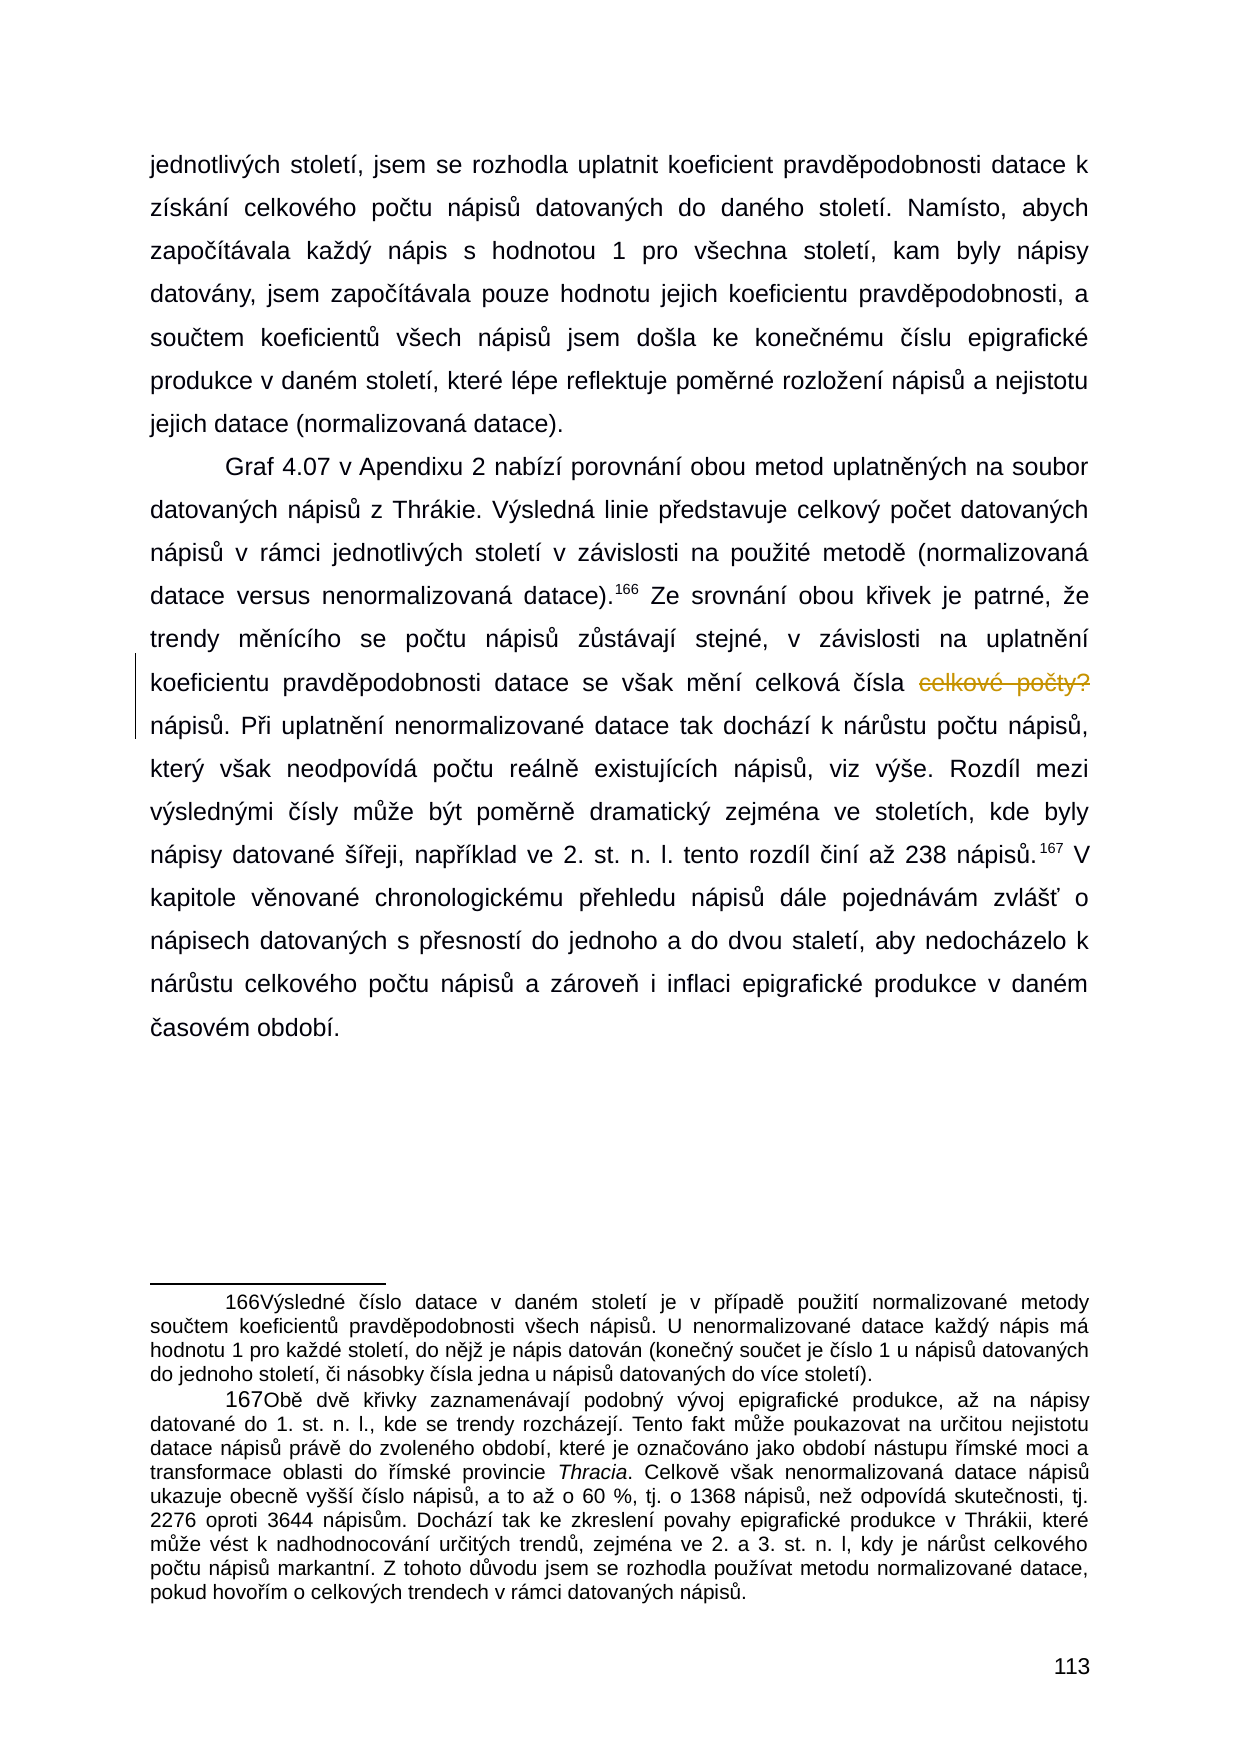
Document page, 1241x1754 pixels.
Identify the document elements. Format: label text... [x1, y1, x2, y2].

text Graf 4.07 v Apendixu 2 nabízí porovnání obou metod uplatněných na soubor datovaných nápisů z Thrákie. Výsledná linie představuje celkový počet datovaných nápisů v rámci jednotlivých století v závislosti na použité metodě (normalizovaná datace versus nenormalizovaná datace). Ze srovnání obou křivek je patrné, že trendy měnícího se počtu nápisů zůstávají stejné, v závislosti na uplatnění koeficientu pravděpodobnosti datace se však mění celková čísla nápisů. Při uplatnění nenormalizované datace tak dochází k nárůstu počtu nápisů, který však neodpovídá počtu reálně existujících nápisů, viz výše. Rozdíl mezi výslednými čísly může být poměrně dramatický zejména ve stoletích, kde byly nápisy datované šířeji, například ve 2. st. n. l. tento rozdíl činí až 238 nápisů. V kapitole věnované chronologickému přehledu nápisů dále pojednávám zvlášť o nápisech datovaných s přesností do jednoho a do dvou staletí, aby nedocházelo k nárůstu celkového počtu nápisů a zároveň i inflaci epigrafické produkce v daném časovém období. [150, 452, 1090, 1041]
text Výsledné číslo datace v daném století je v případě použití normalizované metody součtem koeficientů pravděpodobnosti všech nápisů. U nenormalizované datace každý nápis má hodnotu 1 pro každé století, do nějž je nápis datován (konečný součet je číslo 1 u nápisů datovaných do jednoho století, či násobky čísla jedna u nápisů datovaných do více století). [150, 1290, 1090, 1386]
text jednotlivých století, jsem se rozhodla uplatnit koeficient pravděpodobnosti datace k získání celkového počtu nápisů datovaných do daného století. Namísto, abych započítávala každý nápis s hodnotou 1 pro všechna století, kam byly nápisy datovány, jsem započítávala pouze hodnotu jejich koeficientu pravděpodobnosti, a součtem koeficientů všech nápisů jsem došla ke konečnému číslu epigrafické produkce v daném století, které lépe reflektuje poměrné rozložení nápisů a nejistotu jejich datace (normalizovaná datace). [150, 150, 1090, 437]
text Obě dvě křivky zaznamenávají podobný vývoj epigrafické produkce, až na nápisy datované do 1. st. n. l., kde se trendy rozcházejí. Tento fakt může poukazovat na určitou nejistotu datace nápisů právě do zvoleného období, které je označováno jako období nástupu římské moci a transformace oblasti do římské provincie Thracia. Celkově však nenormalizovaná datace nápisů ukazuje obecně vyšší číslo nápisů, a to až o 60 %, tj. o 1368 nápisů, než odpovídá skutečnosti, tj. 2276 oproti 3644 nápisům. Dochází tak ke zkreslení povahy epigrafické produkce v Thrákii, které může vést k nadhodnocování určitých trendů, zejména ve 2. a 3. st. n. l, kdy je nárůst celkového počtu nápisů markantní. Z tohoto důvodu jsem se rozhodla používat metodu normalizované datace, pokud hovořím o celkových trendech v rámci datovaných nápisů. [150, 1386, 1090, 1604]
